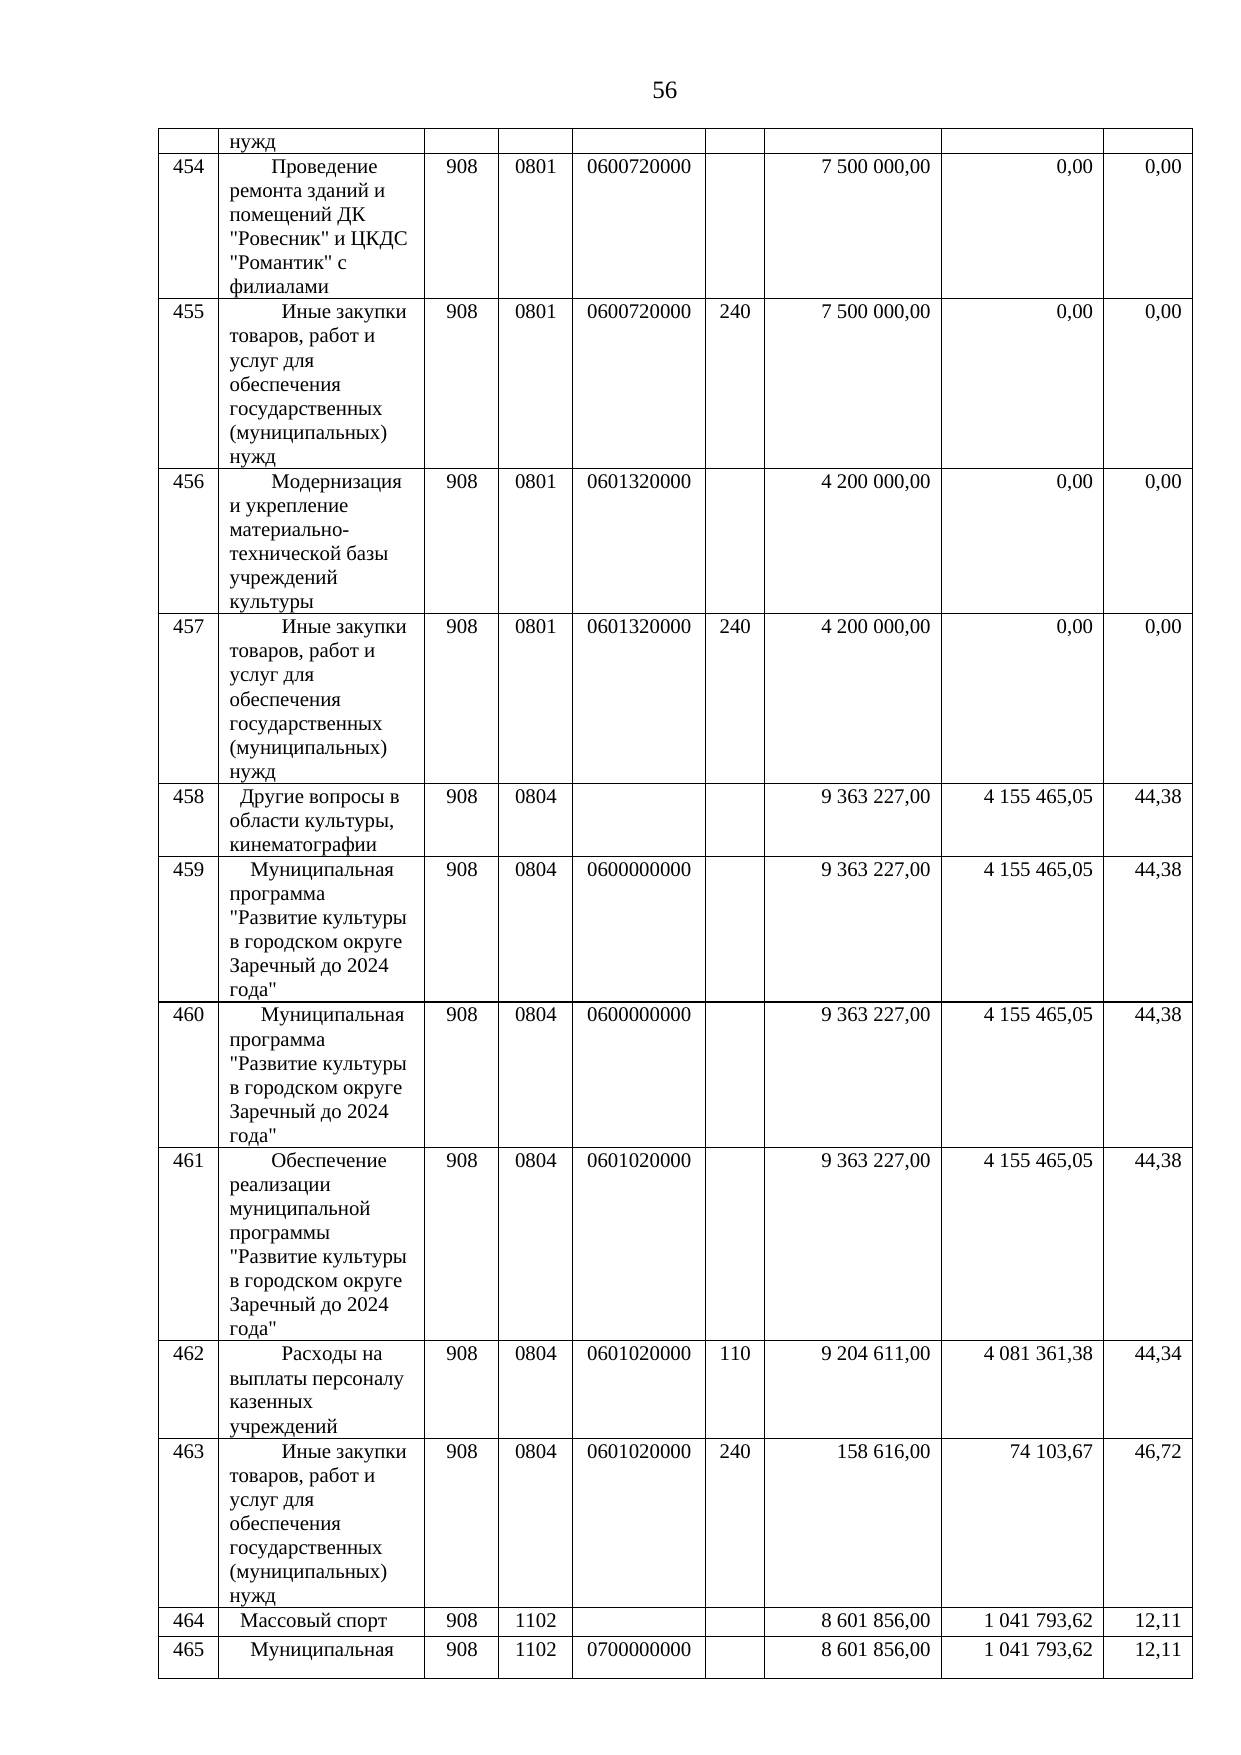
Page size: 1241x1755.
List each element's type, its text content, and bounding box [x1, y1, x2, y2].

table_cell Обеспечение реализации муниципальной программы "Развитие культуры в городском округе Заречный до 2024 года" [219, 1148, 424, 1340]
table_cell 4 155 465,05 [942, 1148, 1103, 1340]
table_cell 158 616,00 [765, 1439, 941, 1607]
table_cell Массовый спорт [219, 1608, 424, 1636]
table_cell 9 363 227,00 [765, 784, 941, 856]
table_cell 908 [425, 469, 498, 613]
table_cell 4 155 465,05 [942, 784, 1103, 856]
table_cell 908 [425, 1003, 498, 1147]
table_cell 0801 [499, 614, 572, 783]
table_cell Проведение ремонта зданий и помещений ДК "Ровесник" и ЦКДС "Романтик" с филиалами [219, 154, 424, 298]
table_cell 74 103,67 [942, 1439, 1103, 1607]
table_cell 0804 [499, 1439, 572, 1607]
table_cell 0601320000 [573, 614, 705, 783]
table_cell 240 [706, 614, 764, 783]
table_cell [706, 857, 764, 1001]
table_cell Иные закупки товаров, работ и услуг для обеспечения государственных (муниципальных) нужд [219, 1439, 424, 1607]
table_cell 9 363 227,00 [765, 1003, 941, 1147]
table_cell 12,11 [1104, 1637, 1192, 1678]
table_cell [765, 129, 941, 153]
table_cell Иные закупки товаров, работ и услуг для обеспечения государственных (муниципальных) нужд [219, 299, 424, 468]
table_cell 7 500 000,00 [765, 154, 941, 298]
table_cell 0804 [499, 1003, 572, 1147]
table_cell 908 [425, 1439, 498, 1607]
table_cell [706, 1003, 764, 1147]
table_cell Другие вопросы в области культуры, кинематографии [219, 784, 424, 856]
table_cell 1102 [499, 1608, 572, 1636]
table_cell 908 [425, 1637, 498, 1678]
table_cell [159, 129, 218, 153]
table_cell [425, 129, 498, 153]
table_cell 4 081 361,38 [942, 1341, 1103, 1438]
table_cell 908 [425, 857, 498, 1001]
table_cell 240 [706, 299, 764, 468]
table_cell 1102 [499, 1637, 572, 1678]
table_cell 0,00 [942, 154, 1103, 298]
table_cell 908 [425, 614, 498, 783]
table_cell Расходы на выплаты персоналу казенных учреждений [219, 1341, 424, 1438]
table_cell [706, 1608, 764, 1636]
table_cell 908 [425, 1148, 498, 1340]
table_cell 0801 [499, 299, 572, 468]
table_cell 908 [425, 1341, 498, 1438]
table_cell 44,38 [1104, 857, 1192, 1001]
table_cell 0700000000 [573, 1637, 705, 1678]
table_cell [1104, 129, 1192, 153]
table_cell [706, 469, 764, 613]
table_cell 44,38 [1104, 1148, 1192, 1340]
table_cell 0600720000 [573, 299, 705, 468]
table_cell 457 [159, 614, 218, 783]
table_cell 4 155 465,05 [942, 1003, 1103, 1147]
table_cell 455 [159, 299, 218, 468]
table_cell [573, 1608, 705, 1636]
table_cell 908 [425, 299, 498, 468]
table_cell Муниципальная программа "Развитие культуры в городском округе Заречный до 2024 года" [219, 1003, 424, 1147]
table_cell 4 155 465,05 [942, 857, 1103, 1001]
table_cell [706, 784, 764, 856]
table_cell 0804 [499, 784, 572, 856]
table_cell 9 363 227,00 [765, 857, 941, 1001]
table_cell 0601020000 [573, 1148, 705, 1340]
table_cell 0,00 [942, 614, 1103, 783]
table_cell 8 601 856,00 [765, 1637, 941, 1678]
table_cell [499, 129, 572, 153]
table_cell 0804 [499, 1341, 572, 1438]
table_cell 0601020000 [573, 1439, 705, 1607]
table_cell Муниципальная программа "Развитие культуры в городском округе Заречный до 2024 года" [219, 857, 424, 1001]
table_cell 0,00 [1104, 614, 1192, 783]
table_cell [706, 1148, 764, 1340]
table_cell [573, 784, 705, 856]
table_cell 908 [425, 784, 498, 856]
table_cell Иные закупки товаров, работ и услуг для обеспечения государственных (муниципальных) нужд [219, 614, 424, 783]
table_cell 7 500 000,00 [765, 299, 941, 468]
table_cell 12,11 [1104, 1608, 1192, 1636]
table_cell 9 363 227,00 [765, 1148, 941, 1340]
table_cell 454 [159, 154, 218, 298]
table_cell 0601020000 [573, 1341, 705, 1438]
table_cell 0801 [499, 469, 572, 613]
table_cell 8 601 856,00 [765, 1608, 941, 1636]
table_cell [573, 129, 705, 153]
table_cell 462 [159, 1341, 218, 1438]
table_cell 4 200 000,00 [765, 469, 941, 613]
table_cell [706, 154, 764, 298]
table_cell 908 [425, 154, 498, 298]
table_cell 1 041 793,62 [942, 1608, 1103, 1636]
table_cell 9 204 611,00 [765, 1341, 941, 1438]
table_cell 44,34 [1104, 1341, 1192, 1438]
table_cell 0804 [499, 1148, 572, 1340]
table_cell 0801 [499, 154, 572, 298]
table_cell Модернизация и укрепление материально-технической базы учреждений культуры [219, 469, 424, 613]
table_cell 908 [425, 1608, 498, 1636]
table_cell 240 [706, 1439, 764, 1607]
table_cell Муниципальная [219, 1637, 424, 1678]
table_cell [942, 129, 1103, 153]
table_cell 0601320000 [573, 469, 705, 613]
table_cell 44,38 [1104, 784, 1192, 856]
table_cell 0,00 [1104, 154, 1192, 298]
table_cell 0,00 [1104, 299, 1192, 468]
table_cell 458 [159, 784, 218, 856]
table_cell 4 200 000,00 [765, 614, 941, 783]
table_cell 44,38 [1104, 1003, 1192, 1147]
table_cell 0600000000 [573, 1003, 705, 1147]
table_cell 46,72 [1104, 1439, 1192, 1607]
table_cell 464 [159, 1608, 218, 1636]
table_cell 463 [159, 1439, 218, 1607]
table_cell 0,00 [942, 299, 1103, 468]
table_cell 460 [159, 1003, 218, 1147]
table_cell [706, 129, 764, 153]
table_cell 461 [159, 1148, 218, 1340]
table_cell 0,00 [1104, 469, 1192, 613]
table_cell 0,00 [942, 469, 1103, 613]
table_cell 1 041 793,62 [942, 1637, 1103, 1678]
table_cell 0804 [499, 857, 572, 1001]
table_cell нужд [219, 129, 424, 153]
table_cell 0600720000 [573, 154, 705, 298]
table_cell [706, 1637, 764, 1678]
table_cell 459 [159, 857, 218, 1001]
table_cell 465 [159, 1637, 218, 1678]
table_cell 456 [159, 469, 218, 613]
table_cell 110 [706, 1341, 764, 1438]
table_cell 0600000000 [573, 857, 705, 1001]
